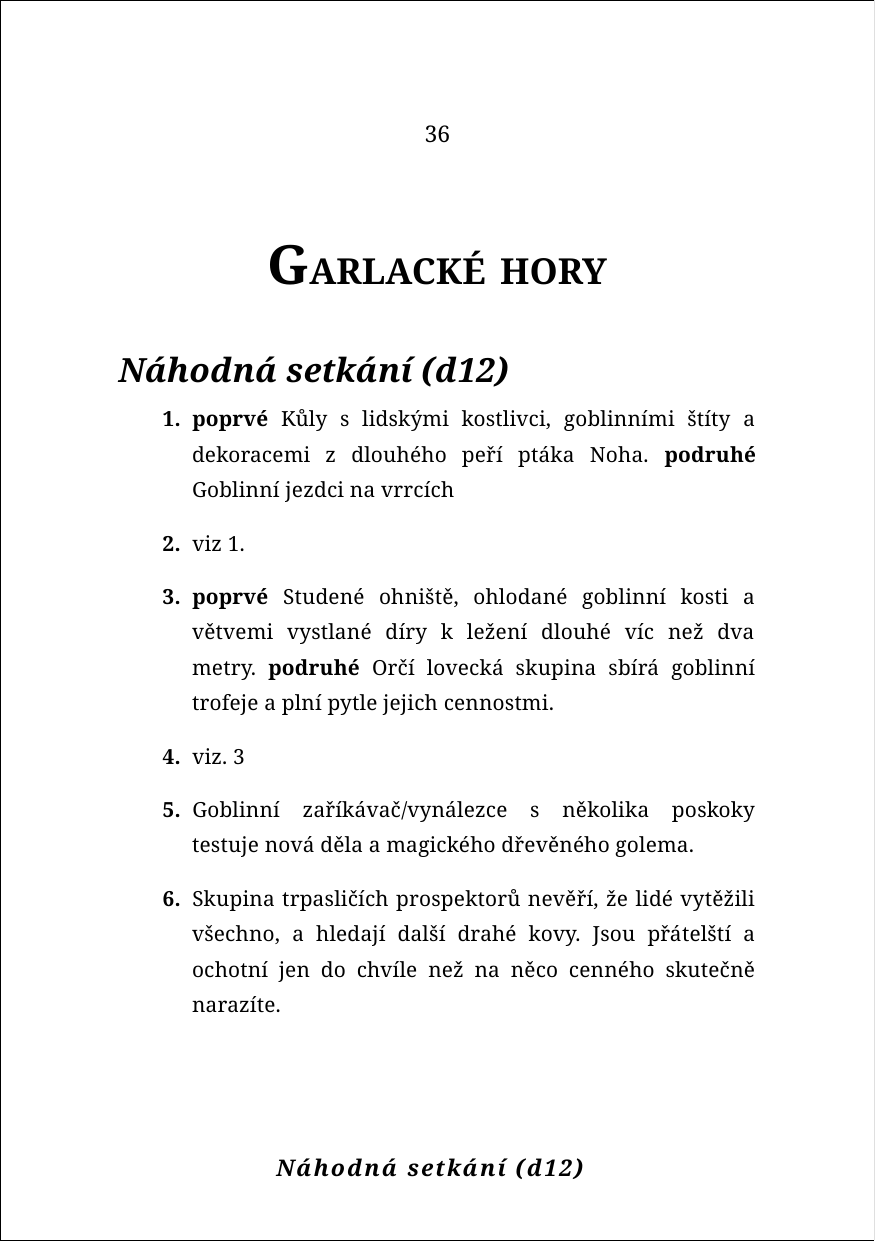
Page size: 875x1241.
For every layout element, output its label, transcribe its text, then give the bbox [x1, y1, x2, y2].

list poprvé Studené ohniště, ohlodané goblinní kosti a větvemi vystlané díry k ležení dlouhé víc než dva metry. podruhé Orčí lovecká skupina sbírá goblinní trofeje a plní pytle jejich cennostmi. [162, 582, 756, 717]
subtitle Náhodná setkání (d12) [118, 347, 756, 393]
list Skupina trpasličích prospektorů nevěří, že lidé vytěžili všechno, a hledají další drahé kovy. Jsou přátelští a ochotní jen do chvíle než na něco cenného skutečně narazíte. [162, 884, 756, 1019]
list poprvé Kůly s lidskými kostlivci, goblinními štíty a dekoracemi z dlouhého peří ptáka Noha. podruhé Goblinní jezdci na vrrcích [162, 404, 756, 504]
list Goblinní zaříkávač/vynálezce s několika poskoky testuje nová děla a magického dřevěného golema. [162, 795, 756, 859]
subtitle Garlacké hory [118, 226, 756, 300]
list viz. 3 [162, 742, 756, 770]
list viz 1. [162, 529, 756, 557]
